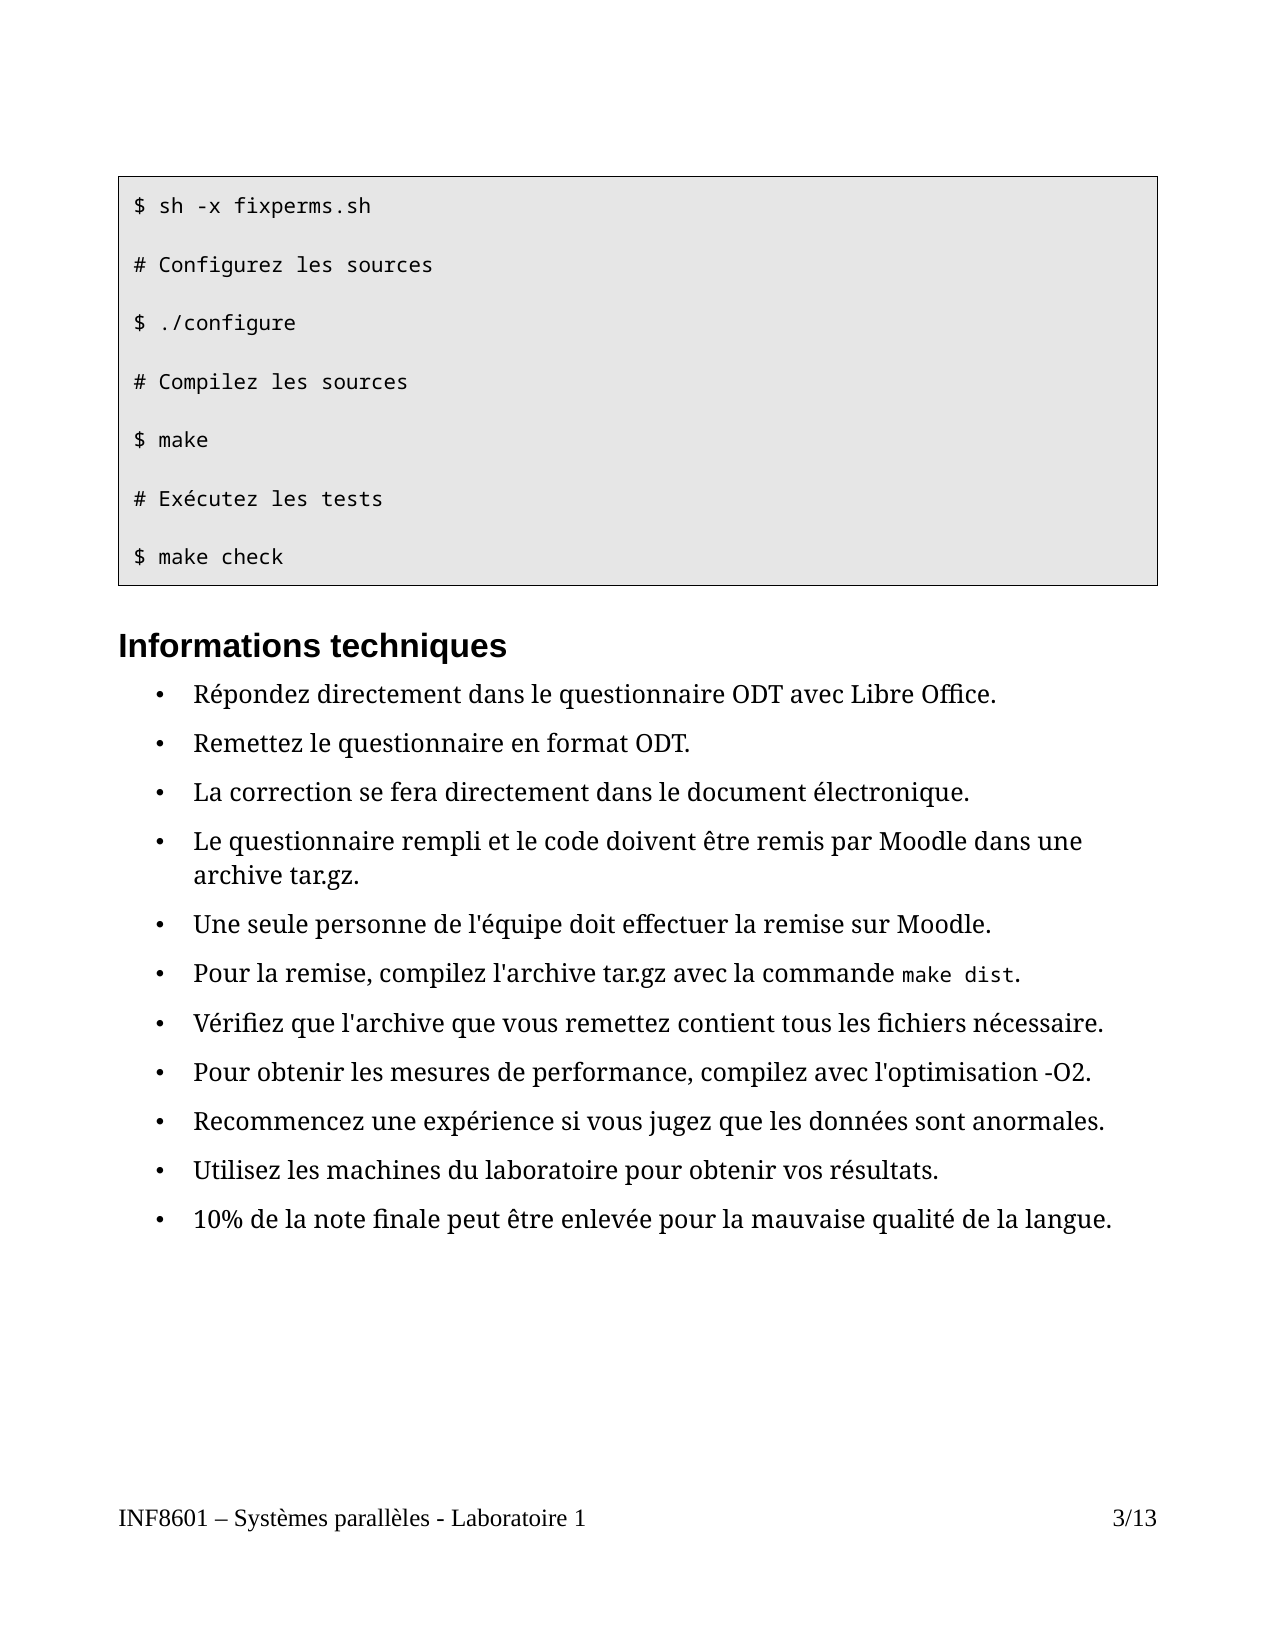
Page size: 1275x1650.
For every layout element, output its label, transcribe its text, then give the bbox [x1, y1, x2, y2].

list La correction se fera directement dans le document électronique. [156, 775, 1157, 809]
text # Compilez les sources [119, 352, 1157, 395]
text $ sh -x fixperms.sh [119, 177, 1157, 220]
list Répondez directement dans le questionnaire ODT avec Libre Office. [156, 677, 1157, 711]
list Remettez le questionnaire en format ODT. [156, 726, 1157, 760]
list Le questionnaire rempli et le code doivent être remis par Moodle dans une archive tar.gz. [156, 824, 1157, 892]
list Vérifiez que l'archive que vous remettez contient tous les fichiers nécessaire. [156, 1005, 1157, 1039]
text $ make check [119, 527, 1157, 585]
list 10% de la note finale peut être enlevée pour la mauvaise qualité de la langue. [156, 1201, 1157, 1236]
list Une seule personne de l'équipe doit effectuer la remise sur Moodle. [156, 907, 1157, 941]
text # Configurez les sources [119, 235, 1157, 278]
text # Exécutez les tests [119, 468, 1157, 512]
list Pour la remise, compilez l'archive tar.gz avec la commande make dist. [156, 956, 1157, 990]
list Recommencez une expérience si vous jugez que les données sont anormales. [156, 1103, 1157, 1137]
text $ make [119, 410, 1157, 454]
list Utilisez les machines du laboratoire pour obtenir vos résultats. [156, 1152, 1157, 1186]
subtitle Informations techniques [118, 626, 1157, 664]
list Pour obtenir les mesures de performance, compilez avec l'optimisation -O2. [156, 1054, 1157, 1088]
text $ ./configure [119, 293, 1157, 337]
